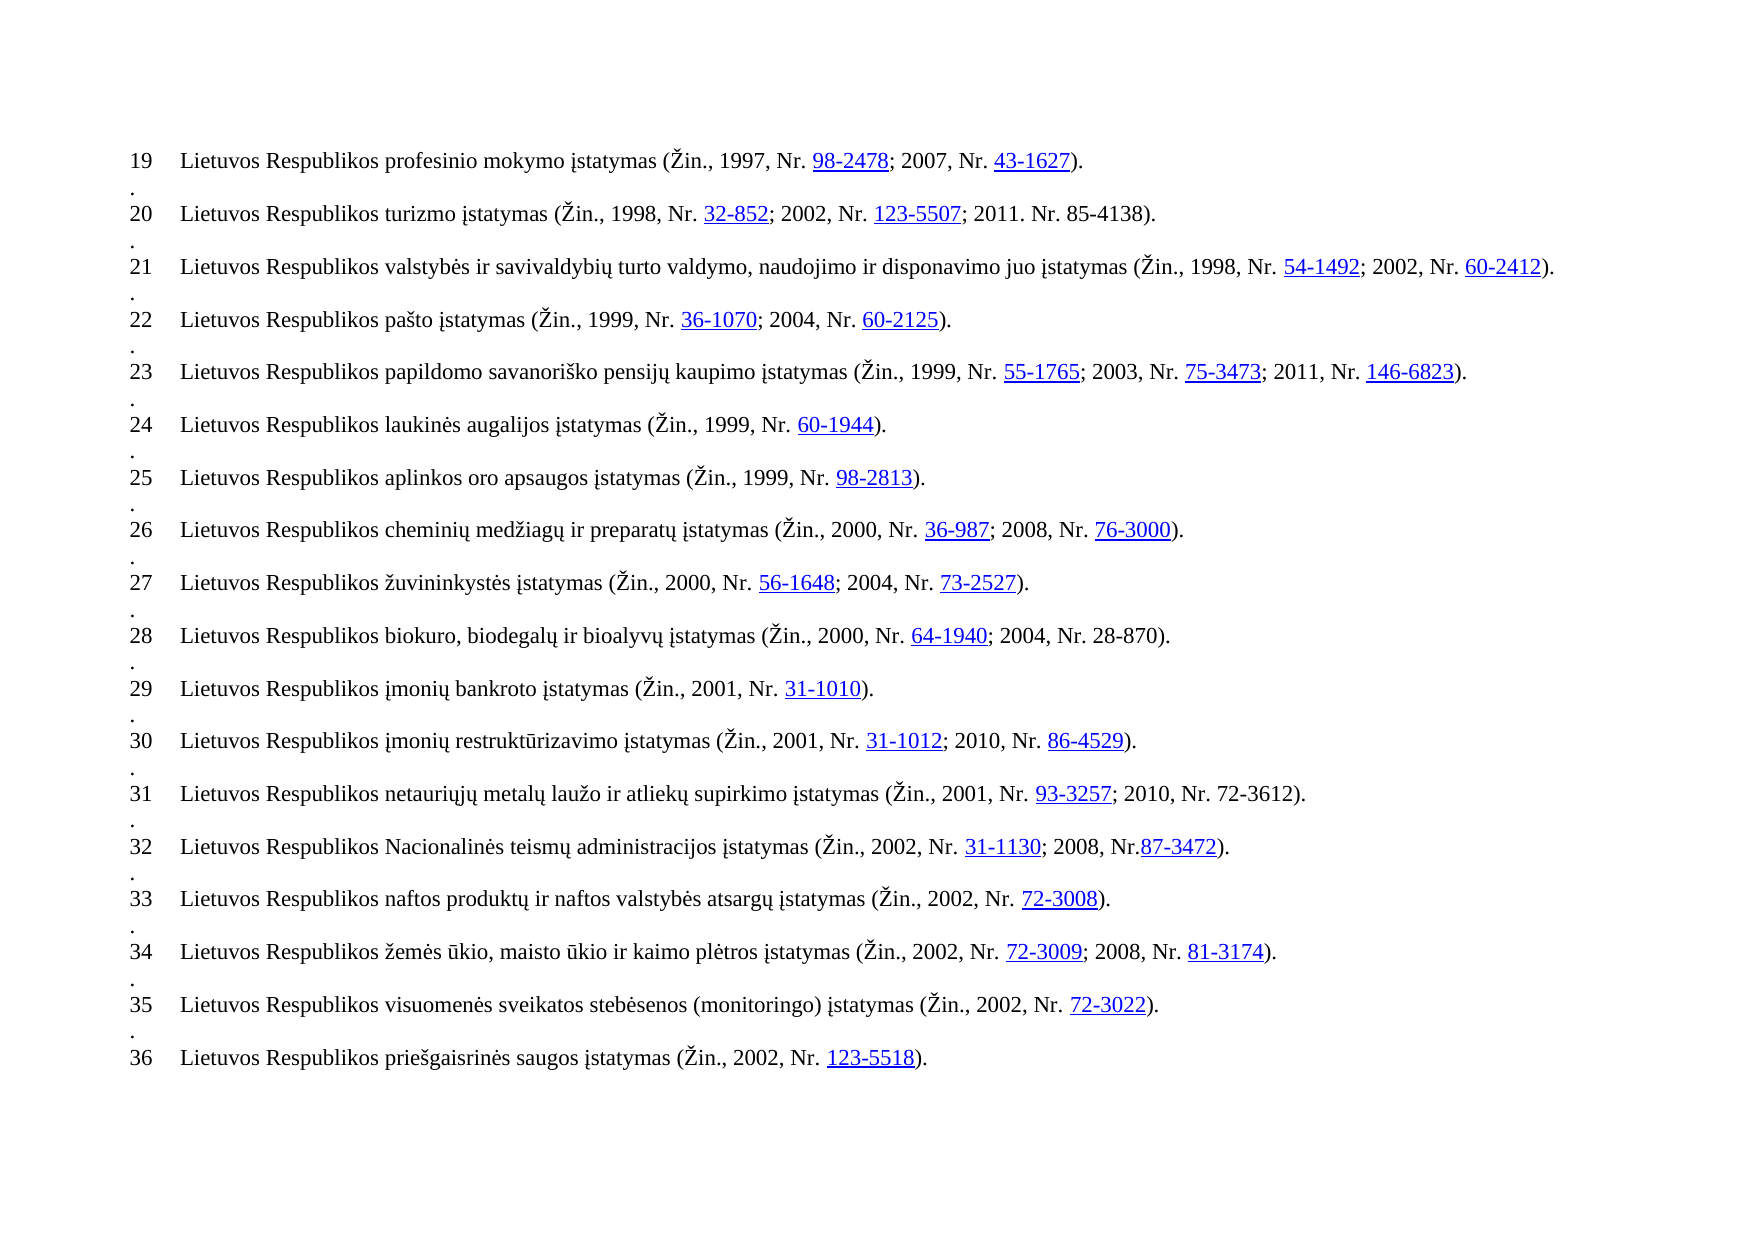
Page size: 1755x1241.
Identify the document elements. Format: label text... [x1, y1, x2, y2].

table_cell Lietuvos Respublikos įmonių bankroto įstatymas (Žin., 2001, Nr. 31-1010). [169, 675, 1636, 727]
table_cell Lietuvos Respublikos naftos produktų ir naftos valstybės atsargų įstatymas (Žin., 2002, Nr. 72-3008). [169, 886, 1636, 938]
table_cell Lietuvos Respublikos įmonių restruktūrizavimo įstatymas (Žin., 2001, Nr. 31-1012; 2010, Nr. 86-4529). [169, 728, 1636, 780]
table_cell 25. [118, 464, 168, 517]
table_cell 19. [118, 148, 168, 200]
table_cell 22. [118, 306, 168, 358]
table_cell 29. [118, 675, 168, 727]
table_cell 26. [118, 517, 168, 569]
table_cell 27. [118, 569, 168, 622]
table_cell 30. [118, 728, 168, 780]
table_cell 20. [118, 200, 168, 253]
table_cell 31. [118, 780, 168, 833]
table_cell Lietuvos Respublikos visuomenės sveikatos stebėsenos (monitoringo) įstatymas (Žin., 2002, Nr. 72-3022). [169, 991, 1636, 1044]
table_cell 21. [118, 253, 168, 306]
table_cell Lietuvos Respublikos valstybės ir savivaldybių turto valdymo, naudojimo ir disponavimo juo įstatymas (Žin., 1998, Nr. 54-1492; 2002, Nr. 60-2412). [169, 253, 1636, 306]
table_cell Lietuvos Respublikos turizmo įstatymas (Žin., 1998, Nr. 32-852; 2002, Nr. 123-5507; 2011. Nr. 85-4138). [169, 200, 1636, 253]
table_cell 28. [118, 622, 168, 675]
table_cell Lietuvos Respublikos cheminių medžiagų ir preparatų įstatymas (Žin., 2000, Nr. 36-987; 2008, Nr. 76-3000). [169, 517, 1636, 569]
table_cell Lietuvos Respublikos papildomo savanoriško pensijų kaupimo įstatymas (Žin., 1999, Nr. 55-1765; 2003, Nr. 75-3473; 2011, Nr. 146-6823). [169, 359, 1636, 411]
table_cell Lietuvos Respublikos žemės ūkio, maisto ūkio ir kaimo plėtros įstatymas (Žin., 2002, Nr. 72-3009; 2008, Nr. 81-3174). [169, 938, 1636, 991]
table_cell Lietuvos Respublikos laukinės augalijos įstatymas (Žin., 1999, Nr. 60-1944). [169, 411, 1636, 464]
table_cell Lietuvos Respublikos aplinkos oro apsaugos įstatymas (Žin., 1999, Nr. 98-2813). [169, 464, 1636, 517]
table_cell 23. [118, 359, 168, 411]
table_cell 33. [118, 886, 168, 938]
table_cell Lietuvos Respublikos pašto įstatymas (Žin., 1999, Nr. 36-1070; 2004, Nr. 60-2125). [169, 306, 1636, 358]
table_cell Lietuvos Respublikos profesinio mokymo įstatymas (Žin., 1997, Nr. 98-2478; 2007, Nr. 43-1627). [169, 148, 1636, 200]
table_cell 35. [118, 991, 168, 1044]
table_cell 34. [118, 938, 168, 991]
table_cell Lietuvos Respublikos priešgaisrinės saugos įstatymas (Žin., 2002, Nr. 123-5518). [169, 1044, 1636, 1070]
table_cell Lietuvos Respublikos biokuro, biodegalų ir bioalyvų įstatymas (Žin., 2000, Nr. 64-1940; 2004, Nr. 28-870). [169, 622, 1636, 675]
table_cell Lietuvos Respublikos Nacionalinės teismų administracijos įstatymas (Žin., 2002, Nr. 31-1130; 2008, Nr.87-3472). [169, 833, 1636, 886]
table_cell 32. [118, 833, 168, 886]
table_cell Lietuvos Respublikos žuvininkystės įstatymas (Žin., 2000, Nr. 56-1648; 2004, Nr. 73-2527). [169, 569, 1636, 622]
table_cell Lietuvos Respublikos netauriųjų metalų laužo ir atliekų supirkimo įstatymas (Žin., 2001, Nr. 93-3257; 2010, Nr. 72-3612). [169, 780, 1636, 833]
table_cell 24. [118, 411, 168, 464]
table_cell 36 [118, 1044, 168, 1070]
